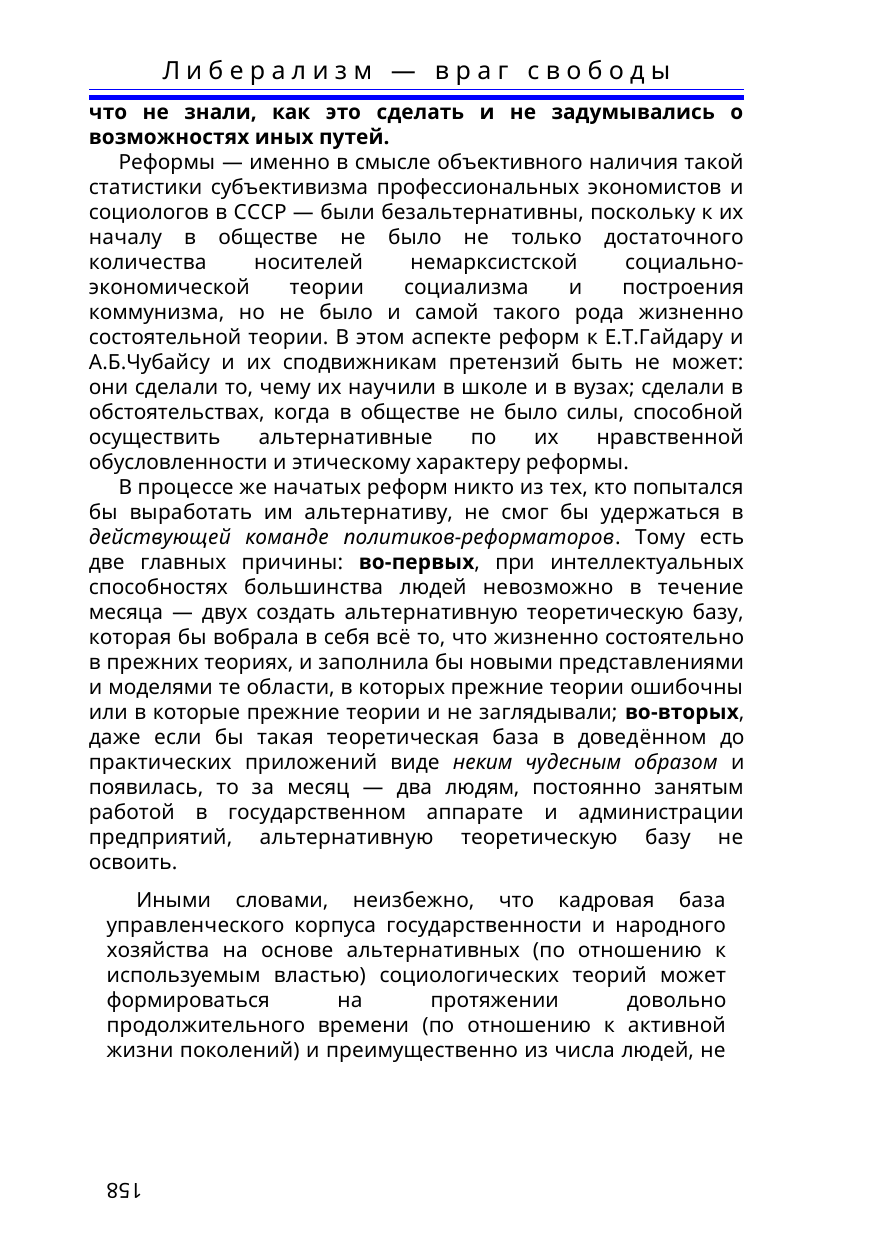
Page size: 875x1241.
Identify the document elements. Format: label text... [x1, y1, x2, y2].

text Иными словами, неизбежно, что кадровая база управленческого корпуса государственности и народного хозяйства на основе альтернативных (по отношению к используемым властью) социологических теорий может формироваться на протяжении довольно продолжительного времени (по отношению к активной жизни поколений) и преимущественно из числа людей, не [106, 887, 726, 1062]
text что не знали, как это сделать и не задумывались о возможностях иных путей. [89, 100, 744, 150]
text В процессе же начатых реформ никто из тех, кто попытался бы выработать им альтернативу, не смог бы удержаться в действующей команде политиков-реформаторов. Тому есть две главных причины: во-первых, при интеллектуальных способностях большинства людей невозможно в течение месяца — двух создать альтернативную теоретическую базу, которая бы вобрала в себя всё то, что жизненно состоятельно в прежних теориях, и заполнила бы новыми представлениями и моделями те области, в которых прежние теории ошибочны или в которые прежние теории и не заглядывали; во-вторых, даже если бы такая теоретическая база в доведённом до практических приложений виде неким чудесным образом и появилась, то за месяц — два людям, постоянно занятым работой в государственном аппарате и администрации предприятий, альтернативную теоретическую базу не освоить. [89, 475, 744, 875]
text Реформы — именно в смысле объективного наличия такой статистики субъективизма профессиональных экономистов и социологов в СССР — были безальтернативны, поскольку к их началу в обществе не было не только достаточного количества носителей немарксистской социально-экономической теории социализма и построения коммунизма, но не было и самой такого рода жизненно состоятельной теории. В этом аспекте реформ к Е.Т.Гайдару и А.Б.Чубайсу и их сподвижникам претензий быть не может: они сделали то, чему их научили в школе и в вузах; сделали в обстоятельствах, когда в обществе не было силы, способной осуществить альтернативные по их нравственной обусловленности и этическому характеру реформы. [89, 150, 744, 475]
